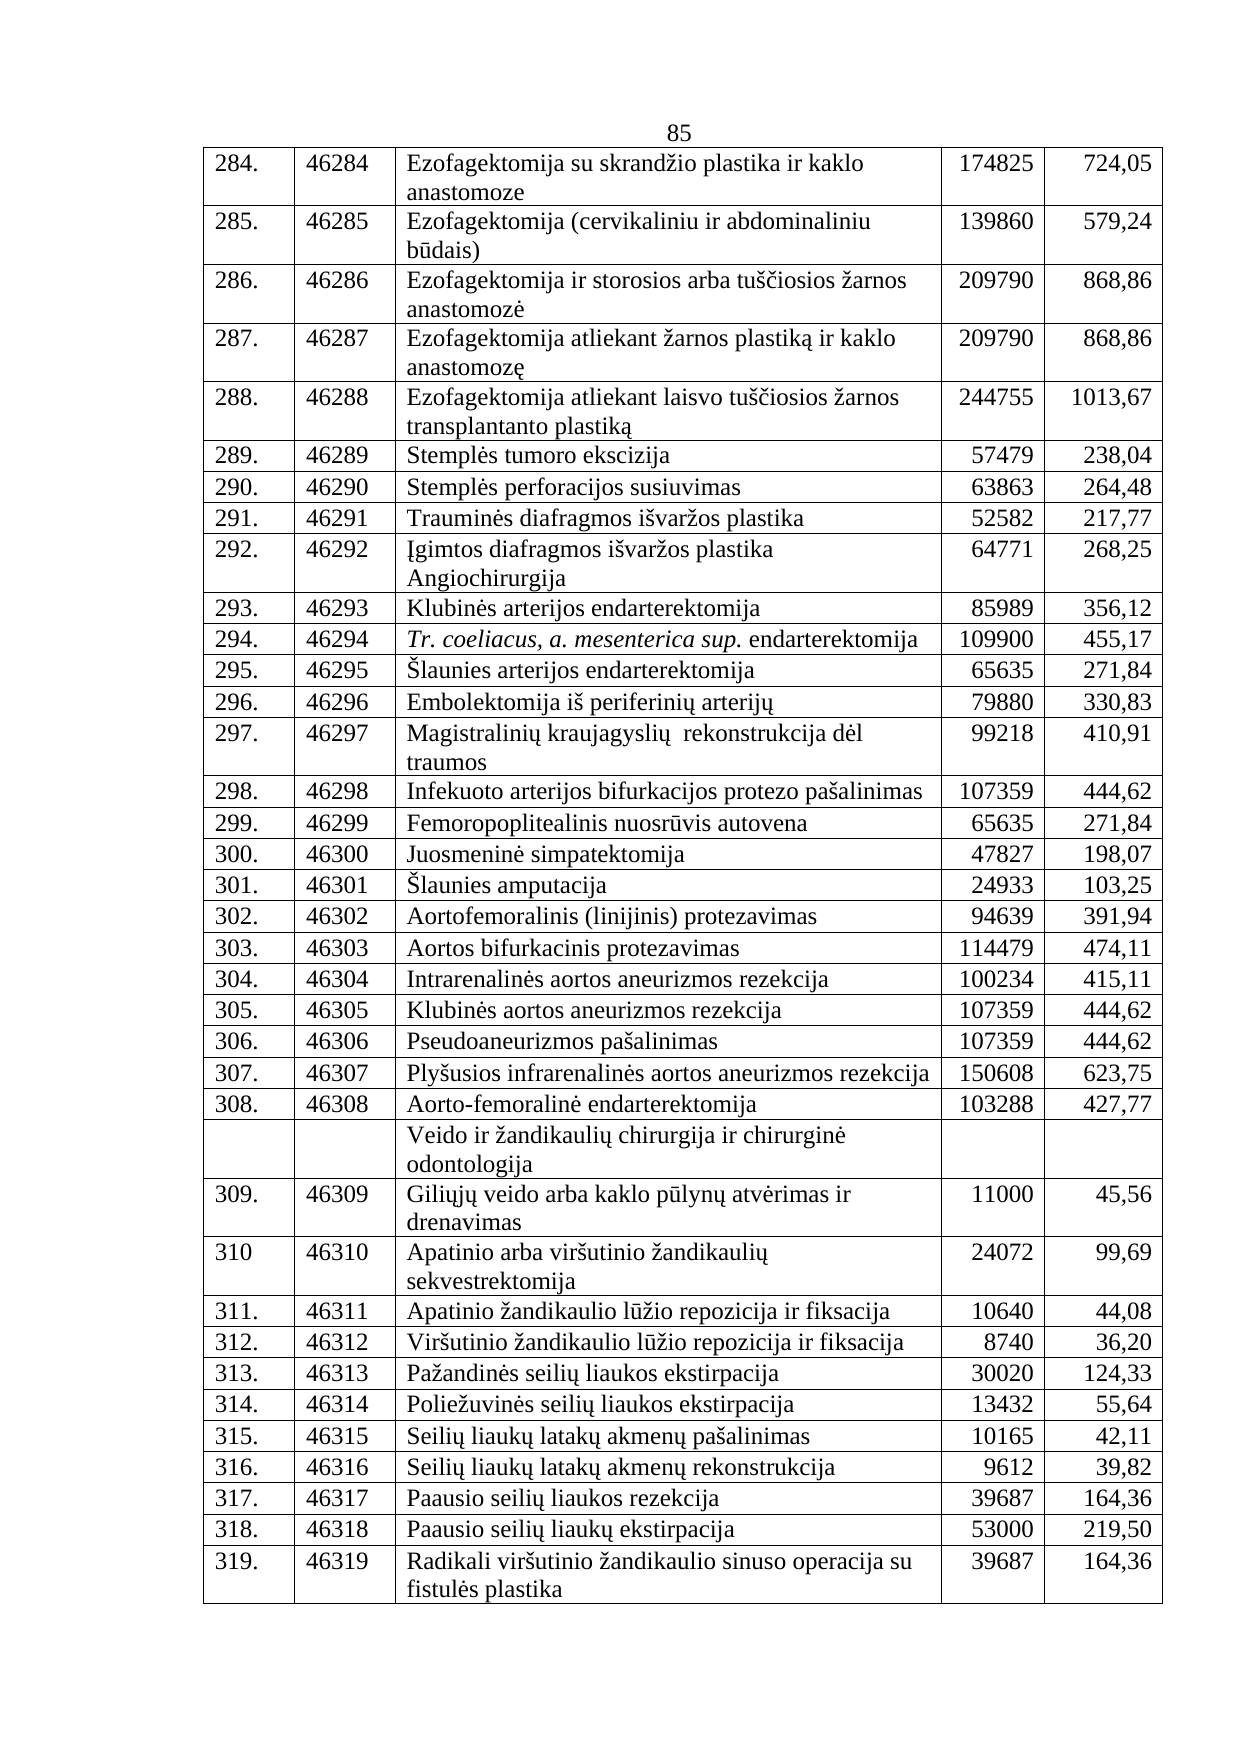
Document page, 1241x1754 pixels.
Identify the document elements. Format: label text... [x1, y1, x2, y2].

table_cell 307. [204, 1058, 294, 1088]
table_cell 99,69 [1045, 1237, 1162, 1295]
table_cell Šlaunies arterijos endarterektomija [396, 655, 941, 686]
table_cell 317. [204, 1483, 294, 1513]
table_cell 268,25 [1045, 534, 1162, 592]
table_cell 292. [204, 534, 294, 592]
table_cell 219,50 [1045, 1515, 1162, 1545]
table_cell 39,82 [1045, 1452, 1162, 1482]
table_cell Tr. coeliacus, a. mesenterica sup. endarterektomija [396, 624, 941, 654]
table_cell 46293 [295, 593, 395, 623]
table_cell 46299 [295, 808, 395, 838]
table_cell Stemplės perforacijos susiuvimas [396, 472, 941, 502]
table_cell 46301 [295, 870, 395, 900]
table_cell 103288 [942, 1089, 1044, 1119]
table_cell 107359 [942, 1026, 1044, 1057]
table_cell [1163, 775, 1240, 807]
table_cell 313. [204, 1358, 294, 1388]
table_cell 284. [204, 148, 294, 205]
table_cell 46291 [295, 503, 395, 533]
table_cell Ezofagektomija atliekant žarnos plastiką ir kaklo anastomozę [396, 324, 941, 381]
table_cell 319. [204, 1546, 294, 1603]
table_cell [942, 1120, 1044, 1178]
table_cell 9612 [942, 1452, 1044, 1482]
table_cell [1163, 1025, 1240, 1057]
table_cell 288. [204, 382, 294, 439]
table_cell [1163, 323, 1240, 381]
table_cell 42,11 [1045, 1421, 1162, 1451]
table_cell 30020 [942, 1358, 1044, 1388]
table_cell 356,12 [1045, 593, 1162, 623]
table_cell [1045, 1120, 1162, 1178]
table_cell 53000 [942, 1515, 1044, 1545]
table_cell Aorto-femoralinė endarterektomija [396, 1089, 941, 1119]
table_cell 100234 [942, 964, 1044, 994]
table_cell 13432 [942, 1390, 1044, 1420]
table_cell 209790 [942, 265, 1044, 322]
table_cell 24933 [942, 870, 1044, 900]
table_cell 46284 [295, 148, 395, 205]
table_cell 124,33 [1045, 1358, 1162, 1388]
table_cell 285. [204, 206, 294, 264]
table_cell 244755 [942, 382, 1044, 439]
table_cell [1163, 1545, 1240, 1603]
table_cell 46296 [295, 687, 395, 717]
table_cell 79880 [942, 687, 1044, 717]
table_cell [1163, 994, 1240, 1025]
table_cell Apatinio arba viršutinio žandikaulių sekvestrektomija [396, 1237, 941, 1295]
table_cell [295, 1120, 395, 1178]
table_cell 291. [204, 503, 294, 533]
table_cell 868,86 [1045, 265, 1162, 322]
table_cell 427,77 [1045, 1089, 1162, 1119]
table_cell Giliųjų veido arba kaklo pūlynų atvėrimas ir drenavimas [396, 1179, 941, 1236]
table_cell [1163, 654, 1240, 686]
table_cell [1163, 205, 1240, 264]
table_cell 39687 [942, 1546, 1044, 1603]
table_cell 287. [204, 324, 294, 381]
table_cell Seilių liaukų latakų akmenų pašalinimas [396, 1421, 941, 1451]
table_cell 107359 [942, 776, 1044, 807]
table_cell [1163, 838, 1240, 869]
table_cell [1163, 147, 1240, 205]
table_cell Magistralinių kraujagyslių rekonstrukcija dėl traumos [396, 718, 941, 775]
table_cell 47827 [942, 839, 1044, 869]
table_cell 46288 [295, 382, 395, 439]
table_cell 296. [204, 687, 294, 717]
table_cell 312. [204, 1327, 294, 1357]
table_cell Ezofagektomija atliekant laisvo tuščiosios žarnos transplantanto plastiką [396, 382, 941, 439]
table_cell [1163, 1482, 1240, 1513]
table_cell Klubinės arterijos endarterektomija [396, 593, 941, 623]
table_cell 46287 [295, 324, 395, 381]
table_cell 46290 [295, 472, 395, 502]
table_cell 46318 [295, 1515, 395, 1545]
table_cell Seilių liaukų latakų akmenų rekonstrukcija [396, 1452, 941, 1482]
table_cell 52582 [942, 503, 1044, 533]
table_cell [1163, 440, 1240, 471]
table_cell [1163, 1236, 1240, 1295]
table_cell 579,24 [1045, 206, 1162, 264]
table_cell 44,08 [1045, 1296, 1162, 1326]
table_cell 304. [204, 964, 294, 994]
table_cell [1163, 1088, 1240, 1119]
table_cell Šlaunies amputacija [396, 870, 941, 900]
table_cell 55,64 [1045, 1390, 1162, 1420]
table_cell 310 [204, 1237, 294, 1295]
table_cell 724,05 [1045, 148, 1162, 205]
table_cell 63863 [942, 472, 1044, 502]
table_cell [1163, 1326, 1240, 1357]
table_cell 11000 [942, 1179, 1044, 1236]
table_cell [1163, 1420, 1240, 1451]
table_cell 306. [204, 1026, 294, 1057]
table_cell 299. [204, 808, 294, 838]
table_cell [1163, 471, 1240, 502]
table_cell Aortos bifurkacinis protezavimas [396, 933, 941, 963]
table_cell 298. [204, 776, 294, 807]
table_cell Ezofagektomija (cervikaliniu ir abdominaliniu būdais) [396, 206, 941, 264]
table_cell 85989 [942, 593, 1044, 623]
table_cell Klubinės aortos aneurizmos rezekcija [396, 995, 941, 1025]
table_cell 114479 [942, 933, 1044, 963]
table_cell Infekuoto arterijos bifurkacijos protezo pašalinimas [396, 776, 941, 807]
table_cell 455,17 [1045, 624, 1162, 654]
table_cell 316. [204, 1452, 294, 1482]
table_cell 315. [204, 1421, 294, 1451]
table_cell 314. [204, 1390, 294, 1420]
table_cell 46308 [295, 1089, 395, 1119]
table_cell 8740 [942, 1327, 1044, 1357]
table_cell 65635 [942, 655, 1044, 686]
table_cell [1163, 1451, 1240, 1482]
table_cell 286. [204, 265, 294, 322]
table_cell 107359 [942, 995, 1044, 1025]
table_cell 293. [204, 593, 294, 623]
table_cell 46313 [295, 1358, 395, 1388]
table_cell Paausio seilių liaukos rezekcija [396, 1483, 941, 1513]
table_cell 10165 [942, 1421, 1044, 1451]
table_cell 318. [204, 1515, 294, 1545]
table_cell Ezofagektomija ir storosios arba tuščiosios žarnos anastomozė [396, 265, 941, 322]
table_cell 46294 [295, 624, 395, 654]
table_cell 1013,67 [1045, 382, 1162, 439]
table_cell 57479 [942, 441, 1044, 471]
table_cell 474,11 [1045, 933, 1162, 963]
table_cell 46295 [295, 655, 395, 686]
table_cell [1163, 869, 1240, 900]
table_cell [1163, 1389, 1240, 1420]
table_cell 209790 [942, 324, 1044, 381]
table_cell 46297 [295, 718, 395, 775]
table_cell 46316 [295, 1452, 395, 1482]
table_cell 46304 [295, 964, 395, 994]
table_cell 150608 [942, 1058, 1044, 1088]
table_cell 46314 [295, 1390, 395, 1420]
table_cell 46307 [295, 1058, 395, 1088]
table_cell 46303 [295, 933, 395, 963]
table_cell 46298 [295, 776, 395, 807]
table_cell 46306 [295, 1026, 395, 1057]
table_cell Juosmeninė simpatektomija [396, 839, 941, 869]
table_cell Viršutinio žandikaulio lūžio repozicija ir fiksacija [396, 1327, 941, 1357]
table_cell 300. [204, 839, 294, 869]
table_cell 444,62 [1045, 995, 1162, 1025]
table_cell 238,04 [1045, 441, 1162, 471]
table_cell [1163, 1514, 1240, 1545]
table_cell 46319 [295, 1546, 395, 1603]
table_cell 139860 [942, 206, 1044, 264]
table_cell 24072 [942, 1237, 1044, 1295]
table_cell Veido ir žandikaulių chirurgija ir chirurginė odontologija [396, 1120, 941, 1178]
table_cell Aortofemoralinis (linijinis) protezavimas [396, 901, 941, 932]
table_cell 99218 [942, 718, 1044, 775]
table_cell 164,36 [1045, 1546, 1162, 1603]
table_cell 271,84 [1045, 655, 1162, 686]
table_cell 444,62 [1045, 1026, 1162, 1057]
table_cell 311. [204, 1296, 294, 1326]
table_cell 10640 [942, 1296, 1044, 1326]
table_cell 217,77 [1045, 503, 1162, 533]
table_cell 36,20 [1045, 1327, 1162, 1357]
table_cell [1163, 717, 1240, 775]
table_cell Paausio seilių liaukų ekstirpacija [396, 1515, 941, 1545]
table_cell 290. [204, 472, 294, 502]
table_cell 302. [204, 901, 294, 932]
table_cell 46302 [295, 901, 395, 932]
table_cell 46285 [295, 206, 395, 264]
table_cell 64771 [942, 534, 1044, 592]
table_cell [1163, 1119, 1240, 1178]
table_cell [1163, 1178, 1240, 1236]
table_cell 46289 [295, 441, 395, 471]
table_cell 330,83 [1045, 687, 1162, 717]
table_cell 305. [204, 995, 294, 1025]
table_cell 164,36 [1045, 1483, 1162, 1513]
table_cell Radikali viršutinio žandikaulio sinuso operacija su fistulės plastika [396, 1546, 941, 1603]
table_cell 444,62 [1045, 776, 1162, 807]
table_cell 868,86 [1045, 324, 1162, 381]
table_cell Stemplės tumoro ekscizija [396, 441, 941, 471]
table_cell [1163, 592, 1240, 623]
table_cell [1163, 807, 1240, 838]
table_cell 39687 [942, 1483, 1044, 1513]
table_cell Pažandinės seilių liaukos ekstirpacija [396, 1358, 941, 1388]
table_cell 623,75 [1045, 1058, 1162, 1088]
table_cell 45,56 [1045, 1179, 1162, 1236]
table_cell [1163, 1295, 1240, 1326]
table_cell 46300 [295, 839, 395, 869]
table_cell Embolektomija iš periferinių arterijų [396, 687, 941, 717]
table_cell Trauminės diafragmos išvaržos plastika [396, 503, 941, 533]
table_cell [1163, 533, 1240, 592]
table_cell 308. [204, 1089, 294, 1119]
table_cell 289. [204, 441, 294, 471]
table_cell [1163, 1057, 1240, 1088]
table_cell 295. [204, 655, 294, 686]
table_cell 303. [204, 933, 294, 963]
table_cell 174825 [942, 148, 1044, 205]
table_cell [1163, 502, 1240, 533]
table_cell 46286 [295, 265, 395, 322]
table_cell Plyšusios infrarenalinės aortos aneurizmos rezekcija [396, 1058, 941, 1088]
table_cell 391,94 [1045, 901, 1162, 932]
table_cell [204, 1120, 294, 1178]
table_cell Pseudoaneurizmos pašalinimas [396, 1026, 941, 1057]
table_cell 301. [204, 870, 294, 900]
table_cell 46317 [295, 1483, 395, 1513]
table_cell 297. [204, 718, 294, 775]
table_cell 410,91 [1045, 718, 1162, 775]
table_cell [1163, 264, 1240, 322]
table_cell 309. [204, 1179, 294, 1236]
table_cell [1163, 900, 1240, 932]
table_cell 46292 [295, 534, 395, 592]
table_cell 46311 [295, 1296, 395, 1326]
table_cell 46310 [295, 1237, 395, 1295]
table_cell Ezofagektomija su skrandžio plastika ir kaklo anastomoze [396, 148, 941, 205]
table_cell 271,84 [1045, 808, 1162, 838]
table_cell 46309 [295, 1179, 395, 1236]
table_cell [1163, 963, 1240, 994]
table_cell 94639 [942, 901, 1044, 932]
table_cell 46315 [295, 1421, 395, 1451]
table_cell [1163, 1357, 1240, 1388]
table_cell Poliežuvinės seilių liaukos ekstirpacija [396, 1390, 941, 1420]
table_cell Intrarenalinės aortos aneurizmos rezekcija [396, 964, 941, 994]
table_cell 198,07 [1045, 839, 1162, 869]
table_cell Įgimtos diafragmos išvaržos plastika Angiochirurgija [396, 534, 941, 592]
table_cell 46312 [295, 1327, 395, 1357]
table_cell [1163, 932, 1240, 963]
table_cell Apatinio žandikaulio lūžio repozicija ir fiksacija [396, 1296, 941, 1326]
table_cell 109900 [942, 624, 1044, 654]
table_cell [1163, 686, 1240, 717]
table_cell [1163, 381, 1240, 439]
table_cell 46305 [295, 995, 395, 1025]
table_cell 103,25 [1045, 870, 1162, 900]
table_cell 65635 [942, 808, 1044, 838]
table_cell 415,11 [1045, 964, 1162, 994]
table_cell 264,48 [1045, 472, 1162, 502]
table_cell 294. [204, 624, 294, 654]
table_cell Femoropoplitealinis nuosrūvis autovena [396, 808, 941, 838]
table_cell [1163, 623, 1240, 654]
